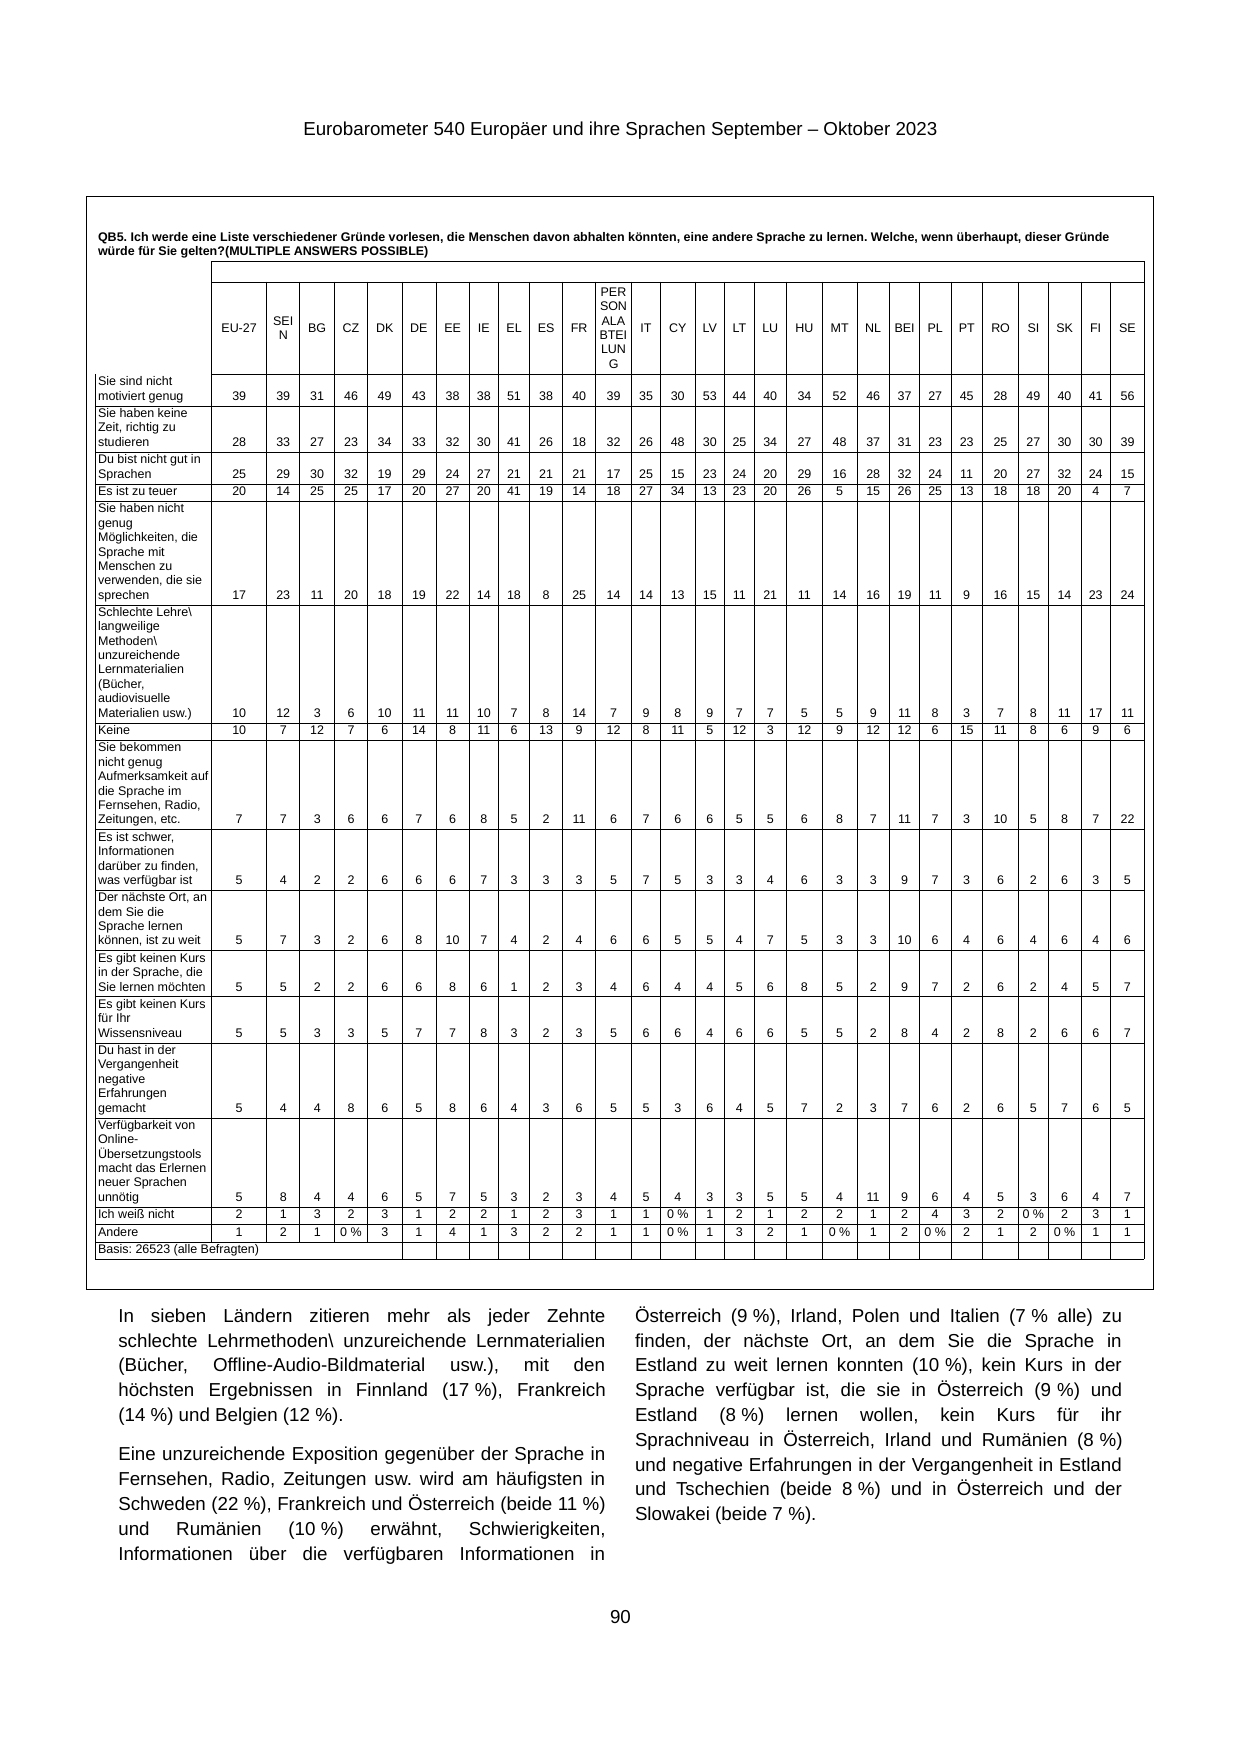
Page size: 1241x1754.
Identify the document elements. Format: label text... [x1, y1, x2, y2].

table_cell 3 [563, 997, 595, 1043]
table_cell 3 [300, 1208, 334, 1224]
table_cell 7 [1082, 741, 1110, 829]
table_cell 2 [890, 1208, 919, 1224]
table_cell 52 [823, 375, 857, 406]
table_cell 7 [1111, 485, 1144, 501]
table_cell 6 [368, 830, 402, 890]
table_cell 6 [368, 1044, 402, 1117]
table_cell Verfügbarkeit von Online-Übersetzungstools macht das Erlernen neuer Sprachen unnötig [96, 1119, 211, 1207]
table_cell 5 [823, 606, 857, 723]
table_cell 14 [563, 485, 595, 501]
table_cell 22 [1111, 741, 1144, 829]
table_cell 7 [983, 606, 1018, 723]
table_cell 7 [437, 997, 469, 1043]
table_cell 5 [696, 724, 724, 740]
table_cell 1 [787, 1225, 822, 1242]
table_cell 2 [787, 1208, 822, 1224]
table_cell 35 [632, 375, 660, 406]
table_cell 0 % [661, 1208, 695, 1224]
table_cell Es gibt keinen Kurs in der Sprache, die Sie lernen möchten [96, 951, 211, 996]
table_cell 0 % [1049, 1225, 1081, 1242]
table_cell [696, 1243, 724, 1259]
table_cell 11 [890, 741, 919, 829]
table_cell 26 [632, 407, 660, 452]
table_cell 6 [1049, 997, 1081, 1043]
table_cell Sie haben keine Zeit, richtig zu studieren [96, 407, 211, 452]
table_cell 24 [920, 453, 951, 483]
table_cell CY [661, 283, 695, 374]
table_cell LV [696, 283, 724, 374]
table_cell Der nächste Ort, an dem Sie die Sprache lernen können, ist zu weit [96, 891, 211, 950]
table_cell 4 [755, 830, 786, 890]
table_cell 30 [1082, 407, 1110, 452]
table_cell 5 [212, 997, 266, 1043]
table_cell 1 [267, 1208, 299, 1224]
table_cell [858, 1243, 889, 1259]
table_cell 3 [499, 1119, 529, 1207]
table_cell 5 [787, 1119, 822, 1207]
table_cell 0 % [661, 1225, 695, 1242]
table_cell 29 [267, 453, 299, 483]
table_cell 53 [696, 375, 724, 406]
table_cell 0 % [823, 1225, 857, 1242]
table_cell 16 [983, 502, 1018, 604]
table_cell 5 [983, 1119, 1018, 1207]
table_cell 8 [335, 1044, 367, 1117]
table_cell 6 [755, 997, 786, 1043]
table_cell 2 [983, 1208, 1018, 1224]
table_cell 14 [563, 606, 595, 723]
table_cell 19 [403, 502, 436, 604]
table_cell 25 [983, 407, 1018, 452]
table_cell 12 [725, 724, 754, 740]
table_cell 10 [212, 724, 266, 740]
table_cell 3 [563, 830, 595, 890]
table_cell 34 [661, 485, 695, 501]
table_cell 2 [300, 830, 334, 890]
table_cell 3 [1082, 1208, 1110, 1224]
table_cell 11 [470, 724, 498, 740]
table_cell 19 [890, 502, 919, 604]
table_cell 40 [1049, 375, 1081, 406]
table_cell 27 [1019, 453, 1048, 483]
table_cell 2 [563, 1225, 595, 1242]
table_cell [530, 1243, 562, 1259]
table_cell 3 [755, 724, 786, 740]
table_cell 5 [755, 1044, 786, 1117]
text Eine unzureichende Exposition gegenüber der Sprache in Fernsehen, Radio, Zeitungen usw. wird am häufigsten in Schweden (22 %), Frankreich und Österreich (beide 11 %) und Rumänien (10 %) erwähnt, Schwierigkeiten, Informationen über die verfügbaren Informationen in [118, 1443, 605, 1564]
table_cell 24 [1082, 453, 1110, 483]
table_cell 3 [952, 741, 982, 829]
table_cell 40 [563, 375, 595, 406]
table_cell 6 [983, 1044, 1018, 1117]
table_cell 5 [212, 1044, 266, 1117]
table_cell 5 [212, 830, 266, 890]
table_cell Keine [96, 724, 211, 740]
table_cell NL [858, 283, 889, 374]
table_cell 27 [437, 485, 469, 501]
table_cell FI [1082, 283, 1110, 374]
table_cell 30 [470, 407, 498, 452]
table_header QB5. Ich werde eine Liste verschiedener Gründe vorlesen, die Menschen davon abhalten könnten, eine andere Sprache zu lernen. Welche, wenn überhaupt, dieser Gründe würde für Sie gelten?(MULTIPLE ANSWERS POSSIBLE) [95, 227, 1144, 261]
table_cell 20 [755, 485, 786, 501]
table_cell 12 [890, 724, 919, 740]
table_cell 3 [499, 997, 529, 1043]
table_cell 20 [403, 485, 436, 501]
table_cell 0 % [920, 1225, 951, 1242]
table_cell 5 [661, 891, 695, 950]
table_cell 2 [267, 1225, 299, 1242]
table_cell 16 [858, 502, 889, 604]
table_cell [952, 1243, 982, 1259]
table_cell 2 [530, 1208, 562, 1224]
table_cell 38 [437, 375, 469, 406]
table_cell [920, 1243, 951, 1259]
table_cell 4 [823, 1119, 857, 1207]
table_cell 1 [696, 1208, 724, 1224]
table_cell 9 [1082, 724, 1110, 740]
table_cell [596, 1243, 631, 1259]
table_cell 4 [300, 1119, 334, 1207]
table_cell 5 [725, 951, 754, 996]
table_cell 7 [755, 606, 786, 723]
table_cell 15 [858, 485, 889, 501]
table_cell 4 [725, 1044, 754, 1117]
table_cell 8 [890, 997, 919, 1043]
table_cell 31 [300, 375, 334, 406]
table_cell 10 [890, 891, 919, 950]
table_cell 7 [787, 1044, 822, 1117]
table_cell 7 [267, 724, 299, 740]
table_cell 3 [952, 606, 982, 723]
table_cell 2 [300, 951, 334, 996]
table_cell 11 [920, 502, 951, 604]
text [87, 197, 1153, 1289]
table_cell 2 [1049, 1208, 1081, 1224]
table_cell 22 [437, 502, 469, 604]
table_cell 6 [725, 997, 754, 1043]
table_cell 6 [1049, 724, 1081, 740]
table_cell 5 [499, 741, 529, 829]
table_cell 14 [470, 502, 498, 604]
table_cell 33 [267, 407, 299, 452]
table_cell 30 [300, 453, 334, 483]
table_cell 13 [696, 485, 724, 501]
table_cell 4 [596, 951, 631, 996]
table_cell 11 [661, 724, 695, 740]
table_cell 6 [632, 891, 660, 950]
table_cell 7 [1111, 1119, 1144, 1207]
table_cell [95, 261, 211, 282]
table_cell 6 [661, 741, 695, 829]
table_cell 32 [437, 407, 469, 452]
table_cell 6 [696, 741, 724, 829]
table_cell 14 [267, 485, 299, 501]
table_cell 15 [661, 453, 695, 483]
table_cell 11 [725, 502, 754, 604]
table_cell 7 [212, 741, 266, 829]
table_cell LU [755, 283, 786, 374]
table_cell 7 [920, 741, 951, 829]
table_cell 17 [368, 485, 402, 501]
table_cell DK [368, 283, 402, 374]
table_cell 12 [787, 724, 822, 740]
table_cell 8 [267, 1119, 299, 1207]
table_cell 3 [823, 830, 857, 890]
table_cell 28 [858, 453, 889, 483]
table_cell 11 [563, 741, 595, 829]
table_cell 24 [437, 453, 469, 483]
table_cell 34 [368, 407, 402, 452]
table_cell 32 [1049, 453, 1081, 483]
table_cell 3 [499, 830, 529, 890]
table_cell 12 [267, 606, 299, 723]
table_cell 3 [300, 997, 334, 1043]
table_cell 2 [335, 951, 367, 996]
table_cell Du bist nicht gut in Sprachen [96, 453, 211, 483]
table_cell 7 [470, 830, 498, 890]
table_cell 2 [952, 951, 982, 996]
table_cell 3 [1019, 1119, 1048, 1207]
table_cell 1 [403, 1208, 436, 1224]
table_cell EE [437, 283, 469, 374]
table_cell 18 [596, 485, 631, 501]
table_cell 2 [335, 891, 367, 950]
text Österreich (9 %), Irland, Polen und Italien (7 % alle) zu finden, der nächste Ort, an dem Sie die Sprache in Estland zu weit lernen konnten (10 %), kein Kurs in der Sprache verfügbar ist, die sie in Österreich (9 %) und Estland (8 %) lernen wollen, kein Kurs für ihr Sprachniveau in Österreich, Irland und Rumänien (8 %) und negative Erfahrungen in der Vergangenheit in Estland und Tschechien (beide 8 %) und in Österreich und der Slowakei (beide 7 %). [635, 1290, 1122, 1524]
table_cell 7 [437, 1119, 469, 1207]
table_cell 5 [403, 1044, 436, 1117]
table_cell 10 [212, 606, 266, 723]
table_cell 19 [530, 485, 562, 501]
table_cell 10 [470, 606, 498, 723]
table_cell 11 [858, 1119, 889, 1207]
table_cell 49 [1019, 375, 1048, 406]
table_cell 39 [267, 375, 299, 406]
table_cell 9 [890, 830, 919, 890]
table_cell 6 [983, 830, 1018, 890]
table_cell 5 [823, 997, 857, 1043]
table_cell 2 [823, 1044, 857, 1117]
text In sieben Ländern zitieren mehr als jeder Zehnte schlechte Lehrmethoden\ unzureichende Lernmaterialien (Bücher, Offline-Audio-Bildmaterial usw.), mit den höchsten Ergebnissen in Finnland (17 %), Frankreich (14 %) und Belgien (12 %). [118, 1290, 605, 1425]
table_cell 2 [890, 1225, 919, 1242]
table_cell 34 [787, 375, 822, 406]
table_cell 1 [596, 1225, 631, 1242]
table_cell 5 [823, 951, 857, 996]
table_cell Andere [96, 1225, 211, 1242]
table_cell 51 [499, 375, 529, 406]
table_cell 6 [335, 606, 367, 723]
table_cell PERSONALABTEILUNG [596, 283, 631, 374]
table_cell 3 [952, 830, 982, 890]
table_cell SI [1019, 283, 1048, 374]
table_cell 5 [596, 830, 631, 890]
table_cell 8 [470, 741, 498, 829]
table_cell 2 [952, 1044, 982, 1117]
table_cell 5 [212, 1119, 266, 1207]
table_cell [95, 282, 211, 374]
table_cell 18 [368, 502, 402, 604]
table_cell 5 [823, 485, 857, 501]
table_cell 5 [696, 891, 724, 950]
table_cell 15 [696, 502, 724, 604]
table_cell 4 [300, 1044, 334, 1117]
table_cell 15 [1111, 453, 1144, 483]
table_cell 25 [725, 407, 754, 452]
table_cell BG [300, 283, 334, 374]
table_cell 1 [499, 951, 529, 996]
table_cell 25 [563, 502, 595, 604]
table_cell 5 [267, 997, 299, 1043]
table_cell 25 [920, 485, 951, 501]
table_cell 6 [437, 830, 469, 890]
table_cell SK [1049, 283, 1081, 374]
table_cell 2 [858, 997, 889, 1043]
table_cell 3 [1082, 830, 1110, 890]
table_cell 18 [983, 485, 1018, 501]
table_cell [1082, 1243, 1110, 1259]
table_cell 7 [920, 830, 951, 890]
table_cell 4 [267, 1044, 299, 1117]
table_cell 5 [787, 997, 822, 1043]
table_cell 4 [661, 951, 695, 996]
table_cell 2 [335, 830, 367, 890]
table_cell 21 [499, 453, 529, 483]
table_cell 25 [632, 453, 660, 483]
table_cell 6 [368, 1119, 402, 1207]
table_cell 18 [1019, 485, 1048, 501]
table_cell 3 [300, 891, 334, 950]
table_cell 4 [1019, 891, 1048, 950]
table_cell 27 [470, 453, 498, 483]
table_cell 39 [596, 375, 631, 406]
table_cell 20 [212, 485, 266, 501]
table_cell 3 [499, 1225, 529, 1242]
table_cell 6 [983, 951, 1018, 996]
table_cell 21 [755, 502, 786, 604]
table_cell MT [823, 283, 857, 374]
table_cell [823, 1243, 857, 1259]
table_cell 6 [920, 891, 951, 950]
table_cell 5 [1111, 1044, 1144, 1117]
table_cell 37 [890, 375, 919, 406]
table_cell LT [725, 283, 754, 374]
table_cell 30 [696, 407, 724, 452]
table_cell Basis: 26523 (alle Befragten) [96, 1243, 402, 1259]
table_cell 16 [823, 453, 857, 483]
table_cell 14 [1049, 502, 1081, 604]
table_cell 6 [403, 951, 436, 996]
table_cell 5 [1019, 1044, 1048, 1117]
table_cell 20 [335, 502, 367, 604]
table_cell 9 [696, 606, 724, 723]
table_cell 4 [563, 891, 595, 950]
table_cell 39 [212, 375, 266, 406]
table_cell 1 [755, 1208, 786, 1224]
table_cell 1 [858, 1225, 889, 1242]
table_cell 2 [530, 891, 562, 950]
table_cell 14 [823, 502, 857, 604]
table_cell 17 [1082, 606, 1110, 723]
table_cell 28 [983, 375, 1018, 406]
table_cell 4 [920, 1208, 951, 1224]
table_cell 1 [499, 1208, 529, 1224]
table_cell IT [632, 283, 660, 374]
table_cell 6 [470, 951, 498, 996]
table_cell 8 [437, 724, 469, 740]
table_cell 1 [696, 1225, 724, 1242]
table_cell [983, 1243, 1018, 1259]
table_cell 5 [368, 997, 402, 1043]
table_cell 49 [368, 375, 402, 406]
table_cell Du hast in der Vergangenheit negative Erfahrungen gemacht [96, 1044, 211, 1117]
table_cell 12 [858, 724, 889, 740]
table_cell 27 [632, 485, 660, 501]
table_cell 7 [403, 741, 436, 829]
table_cell 6 [632, 997, 660, 1043]
table_cell 5 [1111, 830, 1144, 890]
table_cell [437, 1243, 469, 1259]
table_cell 2 [530, 997, 562, 1043]
table_cell [563, 1243, 595, 1259]
table_cell 2 [530, 1119, 562, 1207]
table_cell SEIN [267, 283, 299, 374]
table_cell 2 [725, 1208, 754, 1224]
table_cell 4 [437, 1225, 469, 1242]
table_cell 26 [530, 407, 562, 452]
table_cell ES [530, 283, 562, 374]
table_cell 8 [632, 724, 660, 740]
table_cell 15 [1019, 502, 1048, 604]
table_cell 6 [1049, 1119, 1081, 1207]
table_cell 21 [563, 453, 595, 483]
table_cell 7 [1111, 997, 1144, 1043]
table_cell 18 [563, 407, 595, 452]
table_cell 11 [787, 502, 822, 604]
table_cell 3 [823, 891, 857, 950]
table_cell 5 [632, 1119, 660, 1207]
table_cell 6 [920, 1119, 951, 1207]
table_cell 4 [696, 951, 724, 996]
table_cell [890, 1243, 919, 1259]
table_cell 5 [632, 1044, 660, 1117]
table_cell 3 [563, 951, 595, 996]
table_cell 5 [787, 891, 822, 950]
table_cell 25 [212, 453, 266, 483]
table_cell Sie sind nicht motiviert genug [96, 374, 211, 406]
table_cell 3 [661, 1044, 695, 1117]
table_cell 8 [530, 606, 562, 723]
table_cell 9 [858, 606, 889, 723]
table_cell 20 [755, 453, 786, 483]
table_cell 12 [300, 724, 334, 740]
table_cell 6 [787, 741, 822, 829]
table_cell 3 [300, 741, 334, 829]
table_cell 6 [696, 1044, 724, 1117]
table_cell 7 [1049, 1044, 1081, 1117]
table_cell 10 [983, 741, 1018, 829]
table_cell 4 [1082, 1119, 1110, 1207]
table_cell 4 [267, 830, 299, 890]
table_cell PT [952, 283, 982, 374]
table_cell 6 [596, 741, 631, 829]
table_cell Sie bekommen nicht genug Aufmerksamkeit auf die Sprache im Fernsehen, Radio, Zeitungen, etc. [96, 741, 211, 829]
table_cell 10 [437, 891, 469, 950]
table_cell HU [787, 283, 822, 374]
table_cell 5 [212, 891, 266, 950]
table_cell 3 [530, 830, 562, 890]
table_cell IE [470, 283, 498, 374]
table_cell 23 [725, 485, 754, 501]
table_cell 32 [890, 453, 919, 483]
table_cell 6 [437, 741, 469, 829]
table_cell 7 [858, 741, 889, 829]
table_cell [499, 1243, 529, 1259]
table_cell 6 [470, 1044, 498, 1117]
table_cell 38 [470, 375, 498, 406]
table_cell 20 [470, 485, 498, 501]
table_cell 1 [403, 1225, 436, 1242]
table_cell 5 [470, 1119, 498, 1207]
table_cell 1 [212, 1225, 266, 1242]
table_cell 1 [470, 1225, 498, 1242]
table_cell 13 [952, 485, 982, 501]
table_cell 7 [725, 606, 754, 723]
table_cell 33 [403, 407, 436, 452]
table_cell 3 [858, 891, 889, 950]
table_cell 29 [787, 453, 822, 483]
table_cell 40 [755, 375, 786, 406]
table_cell 9 [632, 606, 660, 723]
table_cell 7 [470, 891, 498, 950]
table_cell 3 [563, 1119, 595, 1207]
table_cell 5 [1019, 741, 1048, 829]
table_cell 3 [530, 1044, 562, 1117]
table_cell Es ist zu teuer [96, 485, 211, 501]
table_cell 1 [632, 1225, 660, 1242]
table_cell 23 [952, 407, 982, 452]
table_cell 2 [530, 951, 562, 996]
table_cell 5 [787, 606, 822, 723]
table_cell 3 [696, 1119, 724, 1207]
table_cell 6 [596, 891, 631, 950]
table_cell 2 [1019, 830, 1048, 890]
table_cell 6 [1049, 830, 1081, 890]
table_cell 41 [499, 485, 529, 501]
table_cell 7 [596, 606, 631, 723]
table_cell CZ [335, 283, 367, 374]
table_cell 4 [920, 997, 951, 1043]
table_cell 43 [403, 375, 436, 406]
table_cell 5 [755, 741, 786, 829]
table_cell 7 [1111, 951, 1144, 996]
table_cell 30 [1049, 407, 1081, 452]
table_cell 8 [1019, 724, 1048, 740]
table_cell 6 [1111, 724, 1144, 740]
table_cell 6 [499, 724, 529, 740]
table_cell 6 [632, 951, 660, 996]
table_cell 7 [267, 891, 299, 950]
table_cell 7 [499, 606, 529, 723]
table_cell 7 [403, 997, 436, 1043]
table_cell 56 [1111, 375, 1144, 406]
table_cell 3 [952, 1208, 982, 1224]
table_cell RO [983, 283, 1018, 374]
table_cell 6 [755, 951, 786, 996]
table_cell 2 [858, 951, 889, 996]
table_cell 17 [596, 453, 631, 483]
table_cell DE [403, 283, 436, 374]
table_cell 2 [952, 1225, 982, 1242]
table_cell 27 [300, 407, 334, 452]
table_cell 41 [499, 407, 529, 452]
table_cell 8 [1019, 606, 1048, 723]
table_cell 25 [335, 485, 367, 501]
table_cell 28 [212, 407, 266, 452]
table_cell 11 [890, 606, 919, 723]
table_cell 7 [920, 951, 951, 996]
table_cell 6 [368, 741, 402, 829]
table_cell 11 [1049, 606, 1081, 723]
table_cell EU-27 [212, 283, 266, 374]
table_cell 14 [632, 502, 660, 604]
table_cell 48 [661, 407, 695, 452]
table_cell 2 [212, 1208, 266, 1224]
table_cell 1 [632, 1208, 660, 1224]
table_cell 12 [596, 724, 631, 740]
table_cell 2 [755, 1225, 786, 1242]
table_cell 7 [755, 891, 786, 950]
table_cell SE [1111, 283, 1144, 374]
table_cell 13 [661, 502, 695, 604]
table_cell [403, 1243, 436, 1259]
table_cell 3 [368, 1225, 402, 1242]
table_cell 1 [596, 1208, 631, 1224]
table_cell 23 [920, 407, 951, 452]
table_cell 14 [403, 724, 436, 740]
table_cell 26 [787, 485, 822, 501]
table_cell 2 [952, 997, 982, 1043]
table_cell 14 [596, 502, 631, 604]
table_cell 6 [1111, 891, 1144, 950]
table_cell 11 [1111, 606, 1144, 723]
table_cell 48 [823, 407, 857, 452]
table_cell 24 [1111, 502, 1144, 604]
table_cell 6 [1049, 891, 1081, 950]
table_cell 8 [983, 997, 1018, 1043]
table_cell 7 [632, 741, 660, 829]
table_cell Schlechte Lehre\ langweilige Methoden\ unzureichende Lernmaterialien (Bücher, audiovisuelle Materialien usw.) [96, 606, 211, 723]
table_cell 2 [530, 741, 562, 829]
table_cell 4 [335, 1119, 367, 1207]
table_cell 10 [368, 606, 402, 723]
table_cell 5 [1082, 951, 1110, 996]
table_cell PL [920, 283, 951, 374]
table_cell 2 [470, 1208, 498, 1224]
table_cell 2 [1019, 997, 1048, 1043]
table_cell 2 [335, 1208, 367, 1224]
table_cell 23 [335, 407, 367, 452]
table_cell 8 [661, 606, 695, 723]
table_cell 6 [983, 891, 1018, 950]
table_cell 3 [300, 606, 334, 723]
table_cell 6 [368, 891, 402, 950]
table_cell 2 [530, 1225, 562, 1242]
table_cell 6 [920, 1044, 951, 1117]
table_cell 26 [890, 485, 919, 501]
table_cell 4 [725, 891, 754, 950]
table_cell 6 [1082, 1044, 1110, 1117]
table_cell 24 [725, 453, 754, 483]
table_cell [755, 1243, 786, 1259]
table_cell 37 [858, 407, 889, 452]
table_cell 7 [335, 724, 367, 740]
table_cell 4 [499, 891, 529, 950]
table_cell 7 [890, 1044, 919, 1117]
table_cell 11 [437, 606, 469, 723]
table_cell 7 [632, 830, 660, 890]
table_cell 1 [300, 1225, 334, 1242]
table_cell 9 [952, 502, 982, 604]
table_cell 5 [725, 741, 754, 829]
table_cell [1111, 1243, 1144, 1259]
table_cell 8 [1049, 741, 1081, 829]
table_cell 1 [1111, 1208, 1144, 1224]
table_cell 9 [823, 724, 857, 740]
table_cell 3 [725, 830, 754, 890]
table_cell 2 [437, 1208, 469, 1224]
table_cell [787, 1243, 822, 1259]
table_cell [212, 262, 1144, 282]
table_cell 32 [335, 453, 367, 483]
table_cell 45 [952, 375, 982, 406]
table_cell 11 [952, 453, 982, 483]
table_cell 11 [300, 502, 334, 604]
table_cell 27 [920, 375, 951, 406]
table_cell 6 [368, 724, 402, 740]
table_cell 5 [755, 1119, 786, 1207]
table_cell [1019, 1243, 1048, 1259]
table_cell 6 [1082, 997, 1110, 1043]
table_cell 4 [596, 1119, 631, 1207]
table_cell 1 [1111, 1225, 1144, 1242]
text [118, 177, 605, 196]
table_cell 46 [335, 375, 367, 406]
table_cell [661, 1243, 695, 1259]
table_cell 27 [787, 407, 822, 452]
table_cell BEI [890, 283, 919, 374]
table_cell 3 [335, 997, 367, 1043]
table_cell 2 [1019, 1225, 1048, 1242]
table_cell 5 [596, 1044, 631, 1117]
table_cell 3 [858, 1044, 889, 1117]
table_cell 2 [1019, 951, 1048, 996]
table_cell 39 [1111, 407, 1144, 452]
table_cell 2 [823, 1208, 857, 1224]
table_cell 30 [661, 375, 695, 406]
table_cell [1049, 1243, 1081, 1259]
table_cell Es ist schwer, Informationen darüber zu finden, was verfügbar ist [96, 830, 211, 890]
table_cell 6 [403, 830, 436, 890]
table_cell 25 [300, 485, 334, 501]
table_cell 18 [499, 502, 529, 604]
table_cell 8 [403, 891, 436, 950]
table_cell 4 [661, 1119, 695, 1207]
table_cell 4 [952, 891, 982, 950]
table_cell [470, 1243, 498, 1259]
table_cell 5 [403, 1119, 436, 1207]
table_cell 8 [470, 997, 498, 1043]
table_cell 6 [563, 1044, 595, 1117]
table_cell Sie haben nicht genug Möglichkeiten, die Sprache mit Menschen zu verwenden, die sie sprechen [96, 502, 211, 604]
table_cell Es gibt keinen Kurs für Ihr Wissensniveau [96, 997, 211, 1043]
table_cell 15 [952, 724, 982, 740]
table_cell 0 % [1019, 1208, 1048, 1224]
table_cell 8 [920, 606, 951, 723]
table_cell 6 [920, 724, 951, 740]
table_cell 20 [1049, 485, 1081, 501]
table_cell 17 [212, 502, 266, 604]
table_cell 5 [661, 830, 695, 890]
table_cell 6 [787, 830, 822, 890]
table_cell 3 [368, 1208, 402, 1224]
table_cell 4 [696, 997, 724, 1043]
table_cell 32 [596, 407, 631, 452]
table_cell 4 [952, 1119, 982, 1207]
table_cell 8 [437, 1044, 469, 1117]
table_cell 9 [890, 1119, 919, 1207]
table_cell 8 [437, 951, 469, 996]
table_cell 7 [267, 741, 299, 829]
table_cell 31 [890, 407, 919, 452]
table_cell 9 [890, 951, 919, 996]
table_cell 5 [596, 997, 631, 1043]
table_cell 23 [696, 453, 724, 483]
table_cell 34 [755, 407, 786, 452]
table_cell 3 [563, 1208, 595, 1224]
table_cell 13 [530, 724, 562, 740]
table_cell 44 [725, 375, 754, 406]
table_cell 4 [1082, 485, 1110, 501]
table_cell 1 [983, 1225, 1018, 1242]
table_cell 23 [1082, 502, 1110, 604]
table_cell Ich weiß nicht [96, 1208, 211, 1224]
table_cell 38 [530, 375, 562, 406]
table_cell 5 [212, 951, 266, 996]
table_cell 11 [983, 724, 1018, 740]
table_cell FR [563, 283, 595, 374]
table_cell 5 [267, 951, 299, 996]
table_cell 11 [403, 606, 436, 723]
table_cell 4 [499, 1044, 529, 1117]
table_cell 9 [563, 724, 595, 740]
table_cell [632, 1243, 660, 1259]
table_cell 8 [787, 951, 822, 996]
table_cell 8 [530, 502, 562, 604]
table_cell 3 [858, 830, 889, 890]
table_cell 19 [368, 453, 402, 483]
table_cell 23 [267, 502, 299, 604]
table_cell [725, 1243, 754, 1259]
table_cell 27 [1019, 407, 1048, 452]
table_cell 1 [1082, 1225, 1110, 1242]
table_cell 3 [696, 830, 724, 890]
table_cell 21 [530, 453, 562, 483]
table_cell 0 % [335, 1225, 367, 1242]
table_cell 4 [1049, 951, 1081, 996]
table_cell 1 [858, 1208, 889, 1224]
table_cell 3 [725, 1225, 754, 1242]
table_cell 41 [1082, 375, 1110, 406]
table_cell 6 [335, 741, 367, 829]
table_cell 6 [661, 997, 695, 1043]
table_cell 3 [725, 1119, 754, 1207]
table_cell 8 [823, 741, 857, 829]
table_cell 29 [403, 453, 436, 483]
table_cell 6 [368, 951, 402, 996]
table_cell EL [499, 283, 529, 374]
table_cell 46 [858, 375, 889, 406]
table_cell 20 [983, 453, 1018, 483]
table_cell 4 [1082, 891, 1110, 950]
